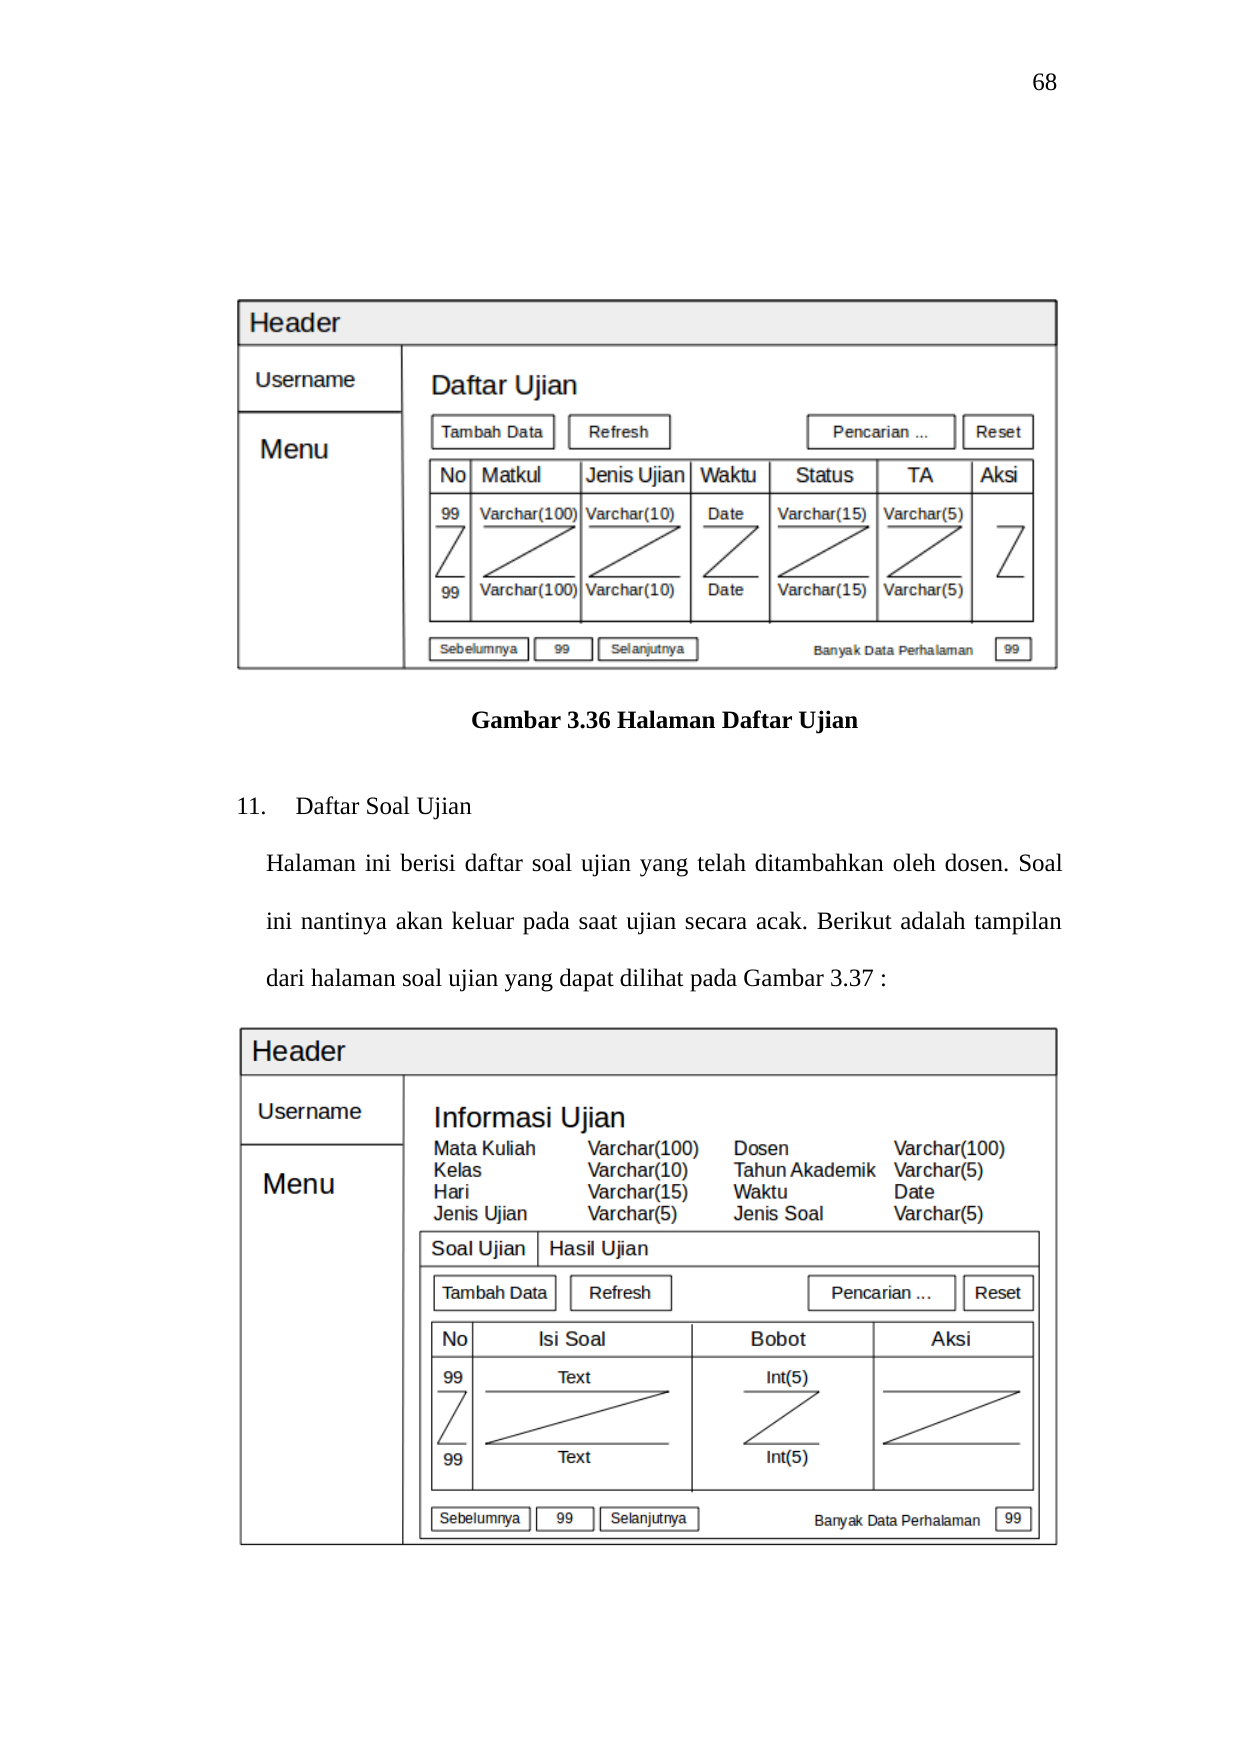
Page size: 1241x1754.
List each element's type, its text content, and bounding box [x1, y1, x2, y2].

picture [236, 1021, 1064, 1550]
picture [236, 295, 1064, 676]
list Halaman ini berisi daftar soal ujian yang telah ditambahkan oleh dosen. Soal ini nantinya akan keluar pada saat ujian secara acak. Berikut adalah tampilan dari halaman soal ujian yang dapat dilihat pada Gambar 3.37 : [236, 848, 1063, 992]
list Gambar 3.36 Halaman Daftar Ujian [236, 676, 1063, 733]
list Daftar Soal Ujian [236, 791, 1063, 820]
